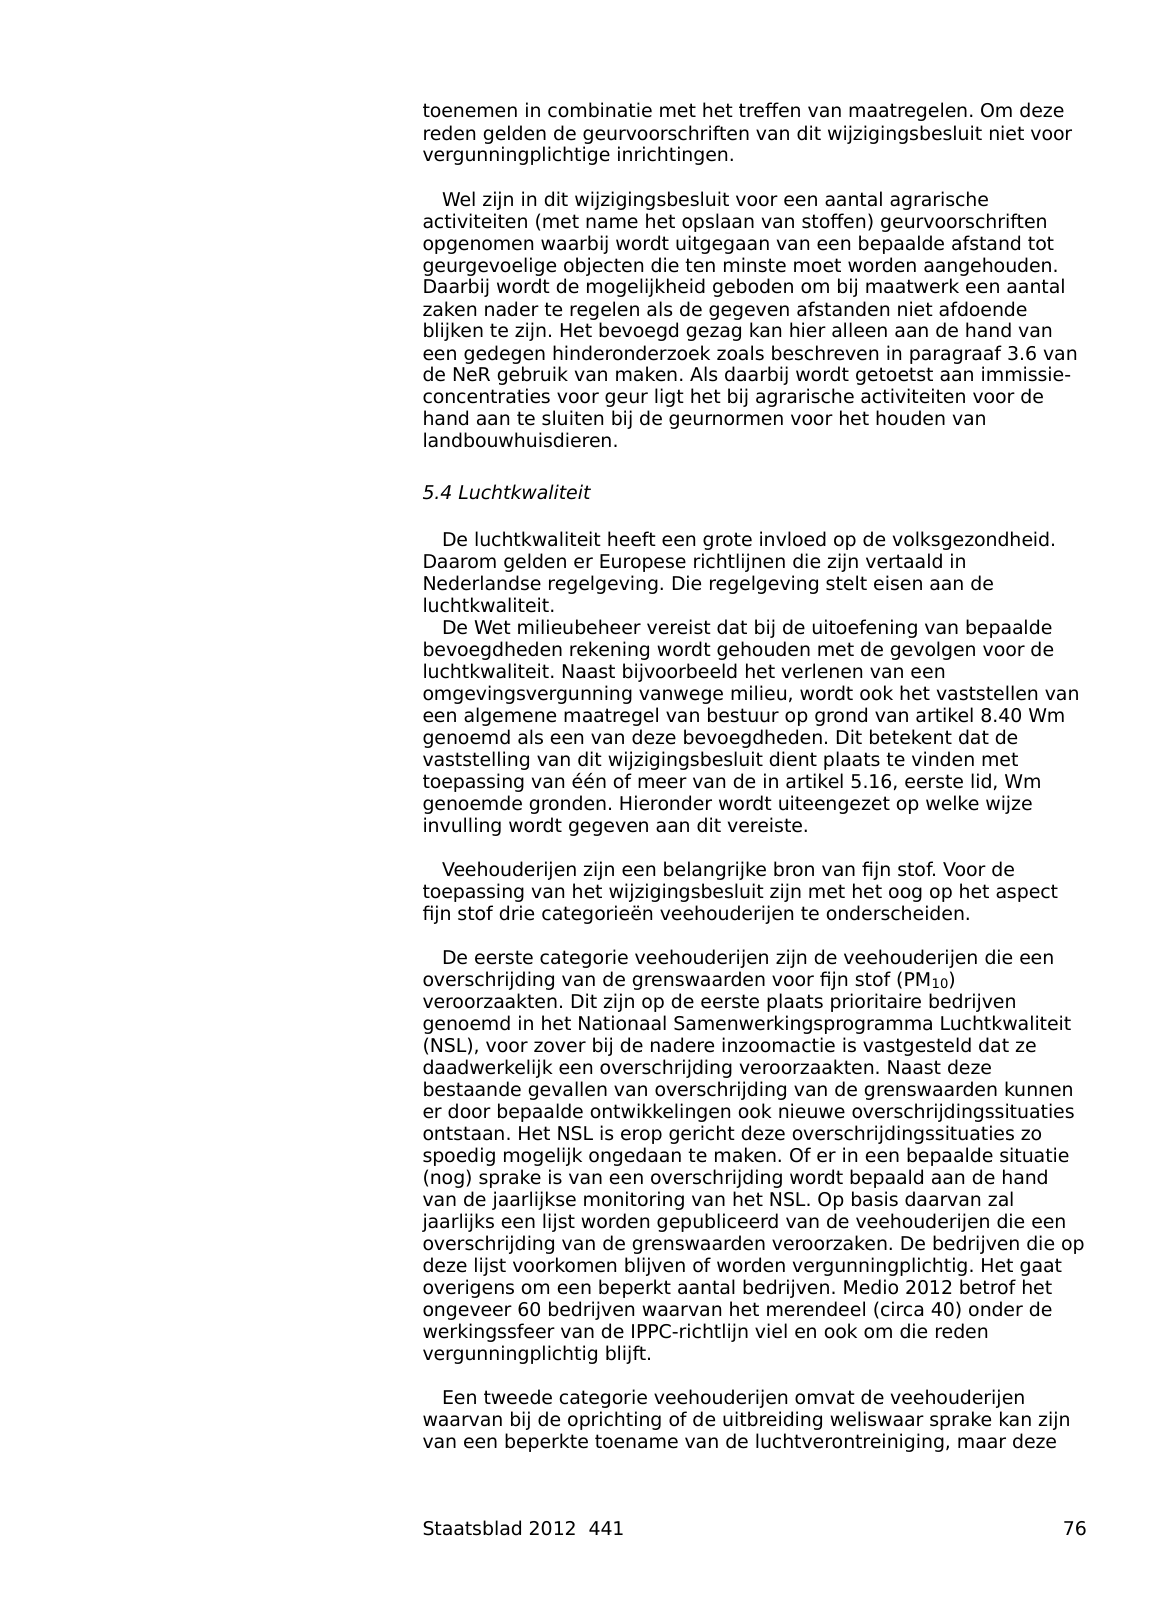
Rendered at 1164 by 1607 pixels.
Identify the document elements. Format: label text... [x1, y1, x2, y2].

text De luchtkwaliteit heeft een grote invloed op de volksgezondheid. Daarom gelden er Europese richtlijnen die zijn vertaald in Nederlandse regelgeving. Die regelgeving stelt eisen aan de luchtkwaliteit. [422, 529, 1087, 617]
text toenemen in combinatie met het treffen van maatregelen. Om deze reden gelden de geurvoorschriften van dit wijzigingsbesluit niet voor vergunningplichtige inrichtingen. [422, 100, 1087, 166]
text De Wet milieubeheer vereist dat bij de uitoefening van bepaalde bevoegdheden rekening wordt gehouden met de gevolgen voor de luchtkwaliteit. Naast bijvoorbeeld het verlenen van een omgevingsvergunning vanwege milieu, wordt ook het vaststellen van een algemene maatregel van bestuur op grond van artikel 8.40 Wm genoemd als een van deze bevoegdheden. Dit betekent dat de vaststelling van dit wijzigingsbesluit dient plaats te vinden met toepassing van één of meer van de in artikel 5.16, eerste lid, Wm genoemde gronden. Hieronder wordt uiteengezet op welke wijze invulling wordt gegeven aan dit vereiste. [422, 617, 1087, 837]
text De eerste categorie veehouderijen zijn de veehouderijen die een overschrijding van de grenswaarden voor fijn stof (PM10) veroorzaakten. Dit zijn op de eerste plaats prioritaire bedrijven genoemd in het Nationaal Samenwerkingsprogramma Luchtkwaliteit (NSL), voor zover bij de nadere inzoomactie is vastgesteld dat ze daadwerkelijk een overschrijding veroorzaakten. Naast deze bestaande gevallen van overschrijding van de grenswaarden kunnen er door bepaalde ontwikkelingen ook nieuwe overschrijdingssituaties ontstaan. Het NSL is erop gericht deze overschrijdingssituaties zo spoedig mogelijk ongedaan te maken. Of er in een bepaalde situatie (nog) sprake is van een overschrijding wordt bepaald aan de hand van de jaarlijkse monitoring van het NSL. Op basis daarvan zal jaarlijks een lijst worden gepubliceerd van de veehouderijen die een overschrijding van de grenswaarden veroorzaken. De bedrijven die op deze lijst voorkomen blijven of worden vergunningplichtig. Het gaat overigens om een beperkt aantal bedrijven. Medio 2012 betrof het ongeveer 60 bedrijven waarvan het merendeel (circa 40) onder de werkingssfeer van de IPPC-richtlijn viel en ook om die reden vergunningplichtig blijft. [422, 947, 1087, 1365]
text Veehouderijen zijn een belangrijke bron van fijn stof. Voor de toepassing van het wijzigingsbesluit zijn met het oog op het aspect fijn stof drie categorieën veehouderijen te onderscheiden. [422, 859, 1087, 925]
text Een tweede categorie veehouderijen omvat de veehouderijen waarvan bij de oprichting of de uitbreiding weliswaar sprake kan zijn van een beperkte toename van de luchtverontreiniging, maar deze [422, 1387, 1087, 1453]
subtitle 5.4 Luchtkwaliteit [422, 482, 1087, 504]
text Wel zijn in dit wijzigingsbesluit voor een aantal agrarische activiteiten (met name het opslaan van stoffen) geurvoorschriften opgenomen waarbij wordt uitgegaan van een bepaalde afstand tot geurgevoelige objecten die ten minste moet worden aangehouden. Daarbij wordt de mogelijkheid geboden om bij maatwerk een aantal zaken nader te regelen als de gegeven afstanden niet afdoende blijken te zijn. Het bevoegd gezag kan hier alleen aan de hand van een gedegen hinderonderzoek zoals beschreven in paragraaf 3.6 van de NeR gebruik van maken. Als daarbij wordt getoetst aan immissie-concentraties voor geur ligt het bij agrarische activiteiten voor de hand aan te sluiten bij de geurnormen voor het houden van landbouwhuisdieren. [422, 188, 1087, 452]
